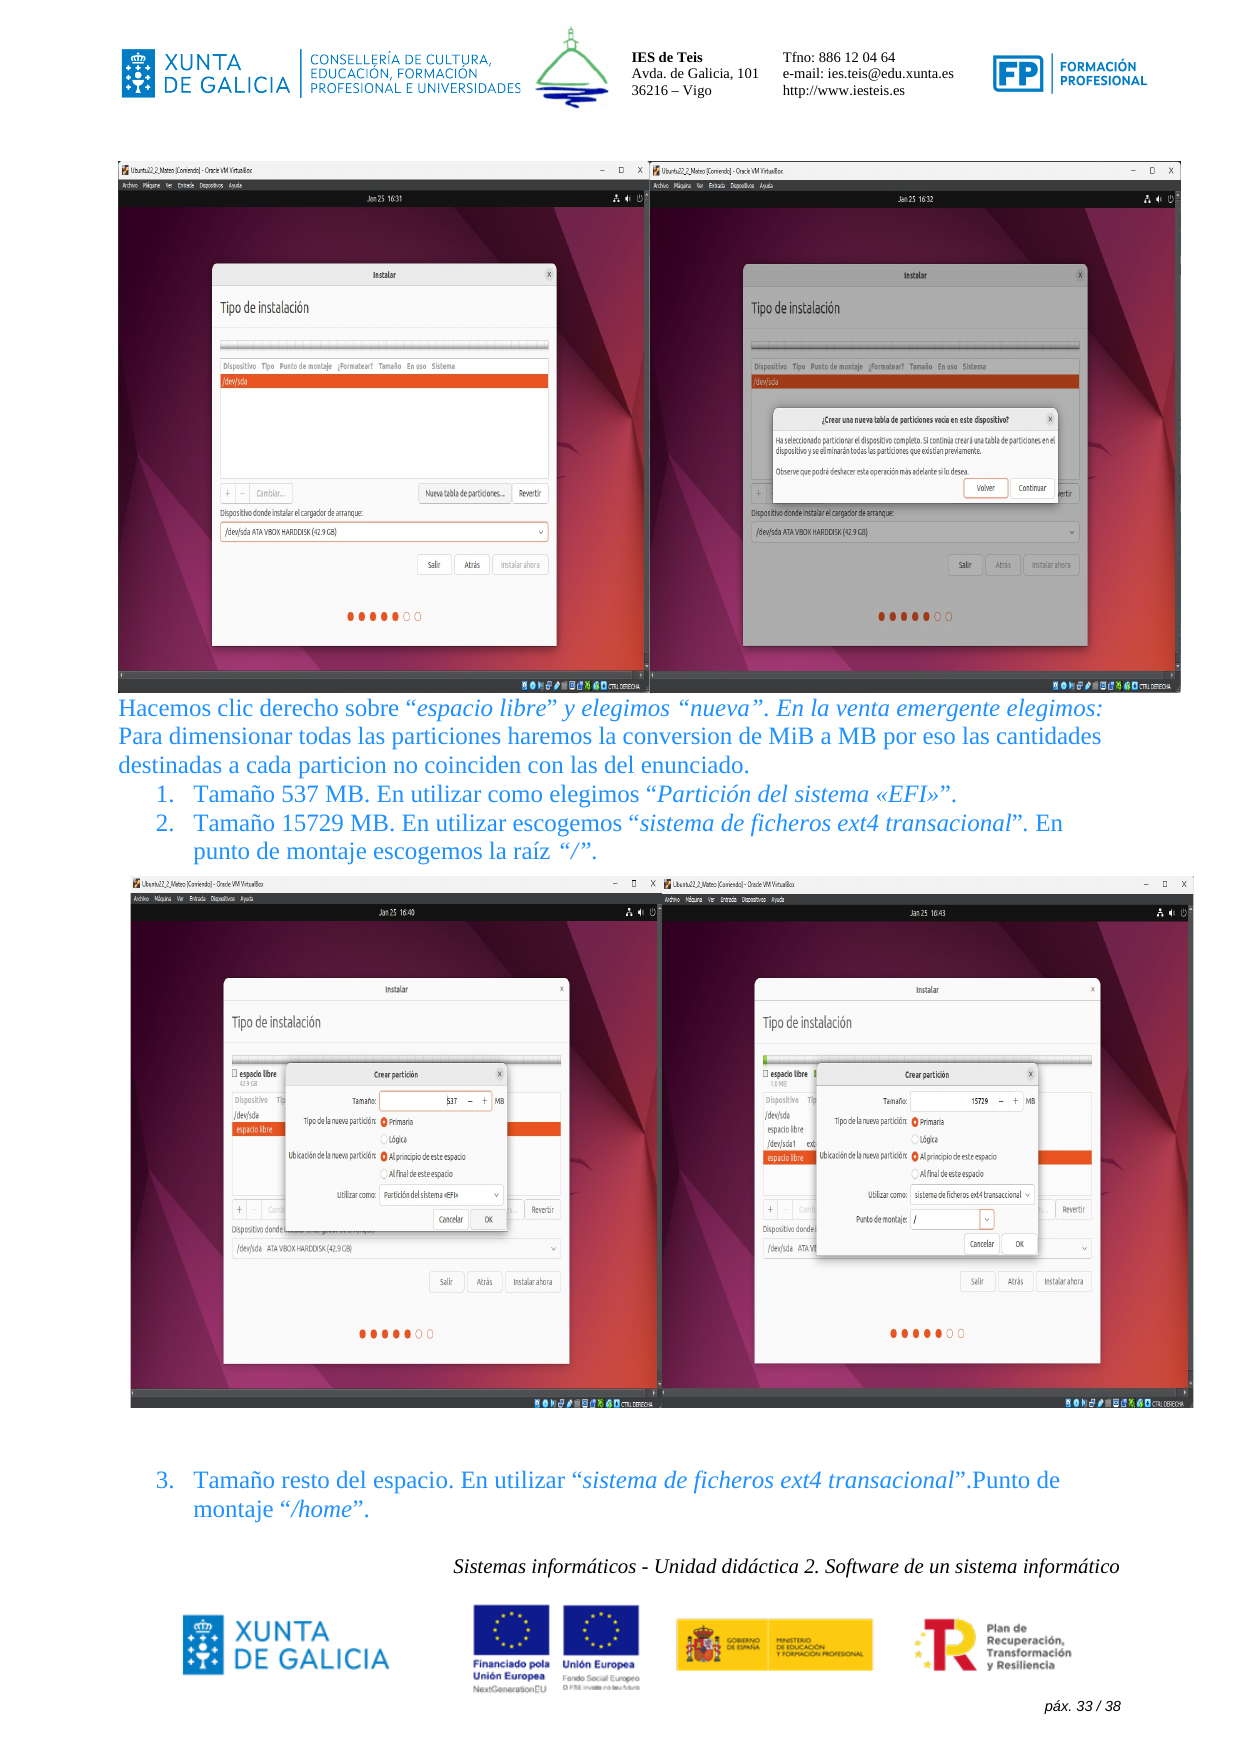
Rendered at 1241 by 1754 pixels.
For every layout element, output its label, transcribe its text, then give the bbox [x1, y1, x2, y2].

text Hacemos clic derecho sobre “espacio libre” y elegimos “nueva”. En la venta emergente elegimos: [118, 693, 1122, 721]
picture [182, 1593, 1085, 1700]
picture [130, 876, 1194, 1408]
list Tamaño resto del espacio. En utilizar “sistema de ficheros ext4 transacional”.Punto de montaje “/home”. [156, 1465, 1122, 1522]
picture [118, 161, 1181, 693]
picture [989, 50, 1153, 97]
text Para dimensionar todas las particiones haremos la conversion de MiB a MB por eso las cantidades destinadas a cada particion no coinciden con las del enunciado. [118, 721, 1122, 779]
list Tamaño 15729 MB. En utilizar escogemos “sistema de ficheros ext4 transacional”. En punto de montaje escogemos la raíz “/”. [156, 808, 1122, 865]
picture [121, 49, 521, 98]
picture [534, 25, 611, 110]
list Tamaño 537 MB. En utilizar como elegimos “Partición del sistema «EFI»”. [156, 779, 1122, 808]
